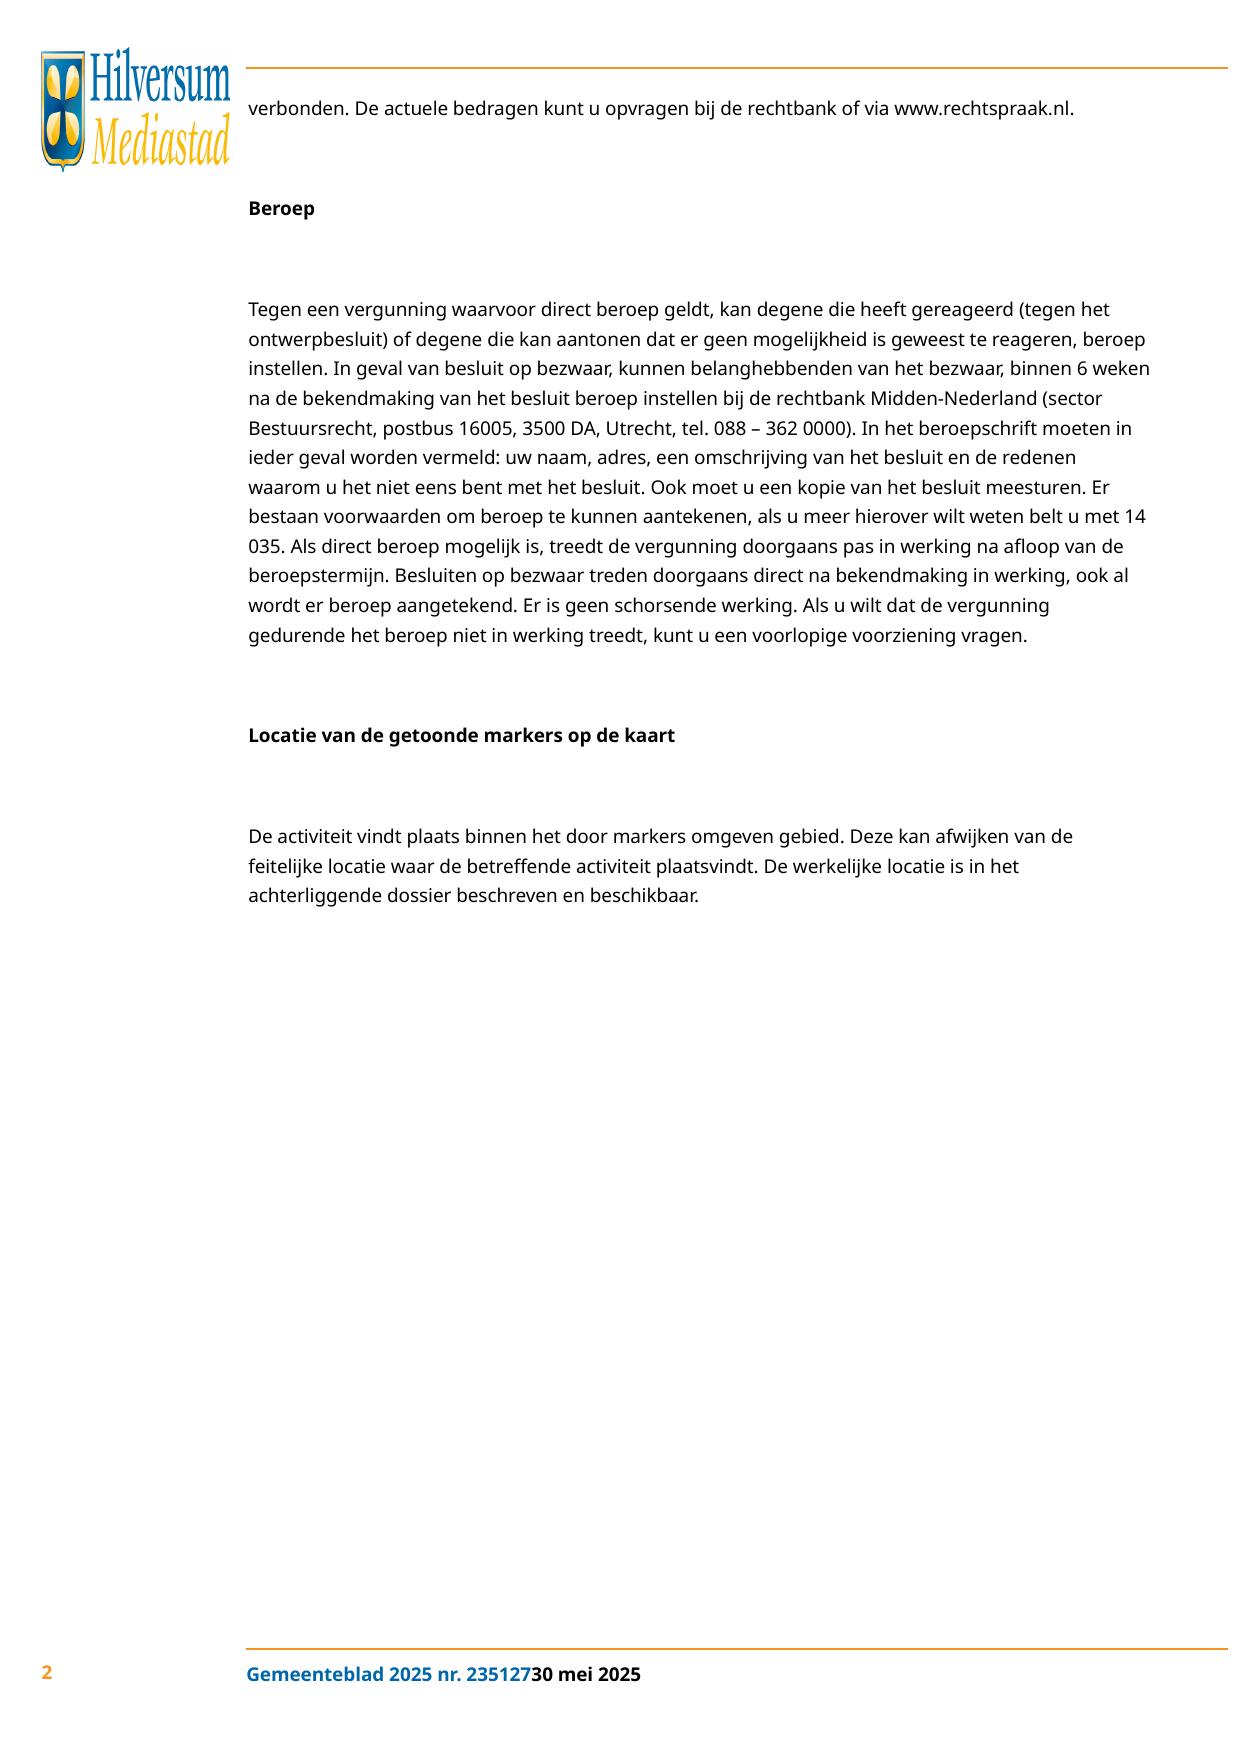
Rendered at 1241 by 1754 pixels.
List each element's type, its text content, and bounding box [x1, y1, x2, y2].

text Tegen een vergunning waarvoor direct beroep geldt, kan degene die heeft gereageerd (tegen het ontwerpbesluit) of degene die kan aantonen dat er geen mogelijkheid is geweest te reageren, beroep instellen. In geval van besluit op bezwaar, kunnen belanghebbenden van het bezwaar, binnen 6 weken na de bekendmaking van het besluit beroep instellen bij de rechtbank Midden-Nederland (sector Bestuursrecht, postbus 16005, 3500 DA, Utrecht, tel. 088 – 362 0000). In het beroepschrift moeten in ieder geval worden vermeld: uw naam, adres, een omschrijving van het besluit en de redenen waarom u het niet eens bent met het besluit. Ook moet u een kopie van het besluit meesturen. Er bestaan voorwaarden om beroep te kunnen aantekenen, als u meer hierover wilt weten belt u met 14 035. Als direct beroep mogelijk is, treedt de vergunning doorgaans pas in werking na afloop van de beroepstermijn. Besluiten op bezwaar treden doorgaans direct na bekendmaking in werking, ook al wordt er beroep aangetekend. Er is geen schorsende werking. Als u wilt dat de vergunning gedurende het beroep niet in werking treedt, kunt u een voorlopige voorziening vragen. [248, 296, 1152, 648]
picture [41, 47, 231, 172]
text Beroep [248, 196, 1152, 221]
text verbonden. De actuele bedragen kunt u opvragen bij de rechtbank of via www.rechtspraak.nl. [248, 95, 1152, 121]
text De activiteit vindt plaats binnen het door markers omgeven gebied. Deze kan afwijken van de feitelijke locatie waar de betreffende activiteit plaatsvindt. De werkelijke locatie is in het achterliggende dossier beschreven en beschikbaar. [248, 823, 1152, 908]
text Locatie van de getoonde markers op de kaart [248, 723, 1152, 748]
